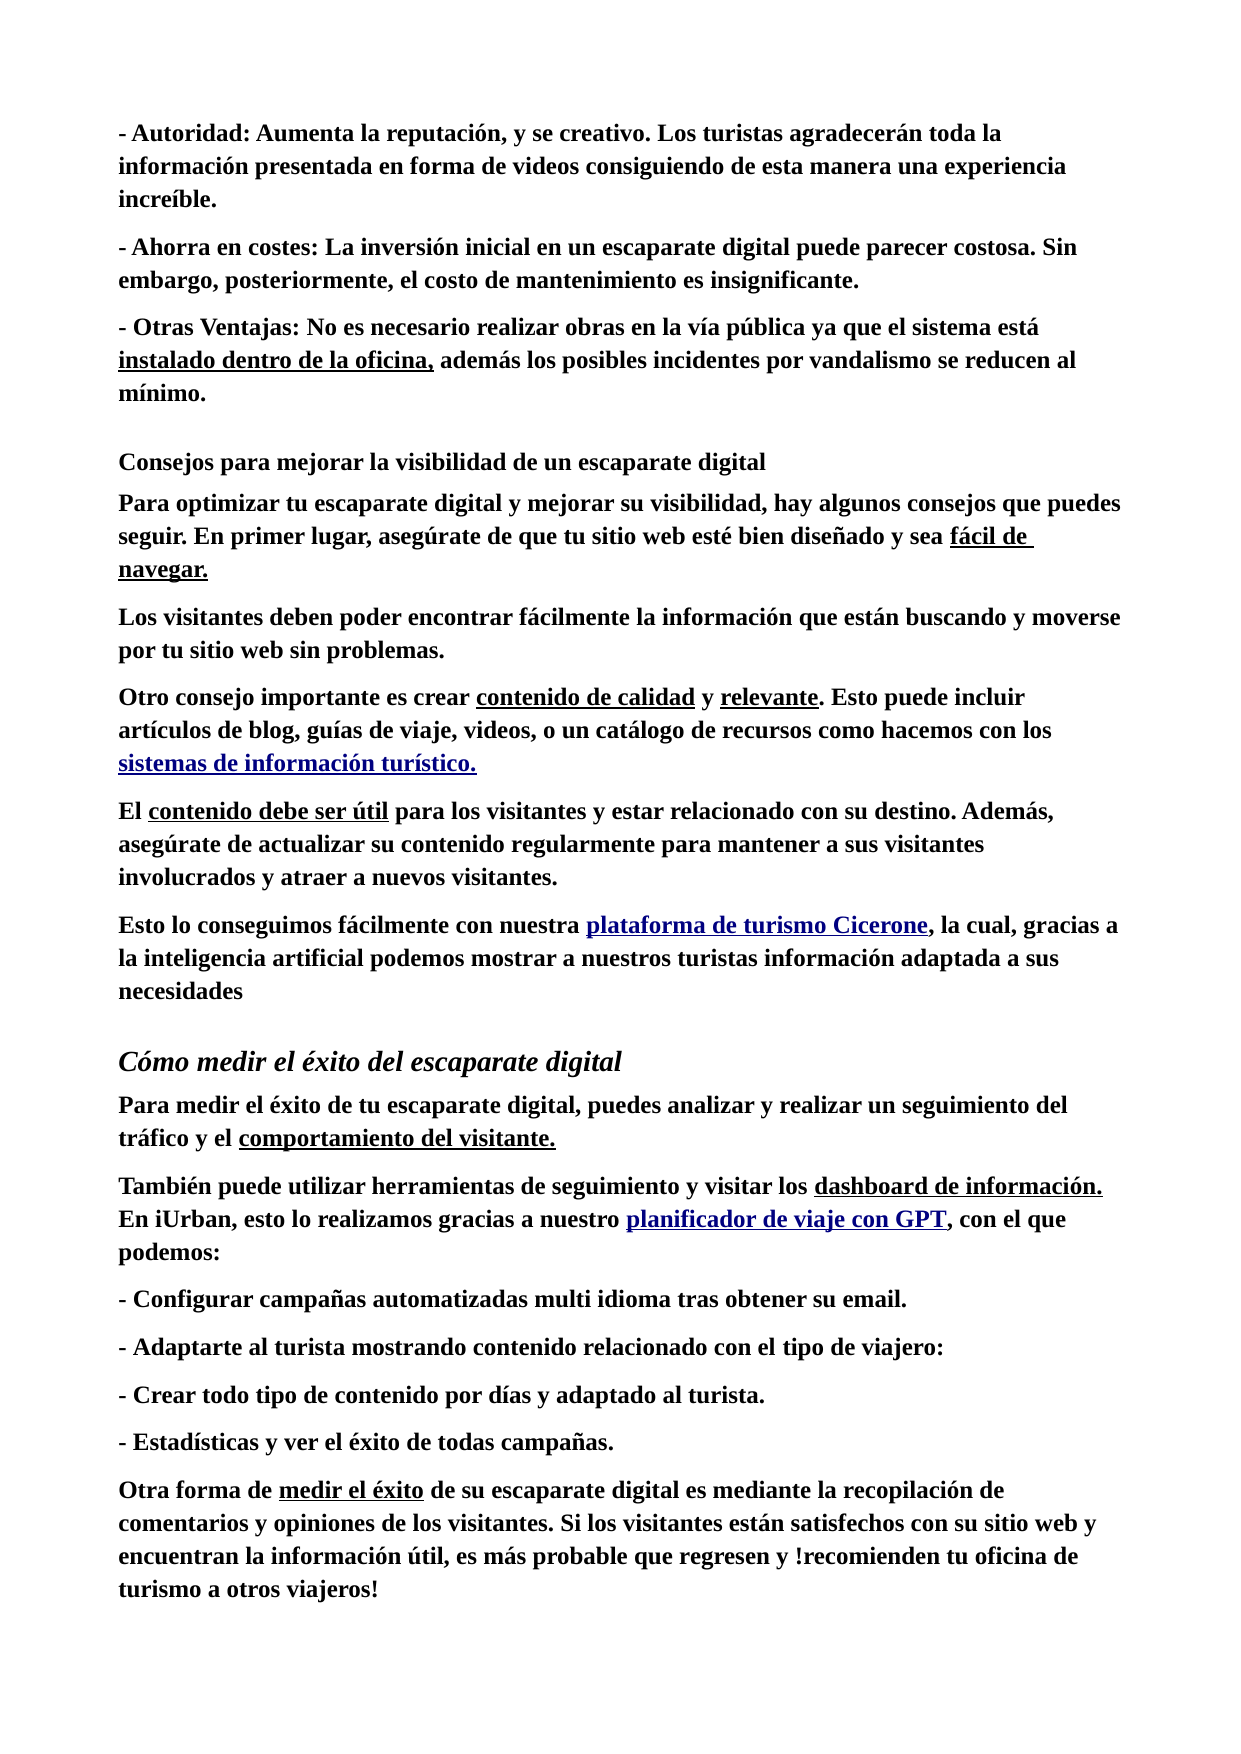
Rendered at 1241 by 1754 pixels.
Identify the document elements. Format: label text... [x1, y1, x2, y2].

text - Autoridad: Aumenta la reputación, y se creativo. Los turistas agradecerán toda la información presentada en forma de videos consiguiendo de esta manera una experiencia increíble. [118, 118, 1122, 213]
subtitle Cómo medir el éxito del escaparate digital [118, 1044, 1122, 1078]
text - Ahorra en costes: La inversión inicial en un escaparate digital puede parecer costosa. Sin embargo, posteriormente, el costo de mantenimiento es insignificante. [118, 232, 1122, 293]
text Otro consejo importante es crear contenido de calidad y relevante. Esto puede incluir artículos de blog, guías de viaje, videos, o un catálogo de recursos como hacemos con los sistemas de información turístico. [118, 682, 1122, 777]
text - Estadísticas y ver el éxito de todas campañas. [118, 1427, 1122, 1456]
text Los visitantes deben poder encontrar fácilmente la información que están buscando y moverse por tu sitio web sin problemas. [118, 602, 1122, 663]
text - Otras Ventajas: No es necesario realizar obras en la vía pública ya que el sistema está instalado dentro de la oficina, además los posibles incidentes por vandalismo se reducen al mínimo. [118, 312, 1122, 407]
text - Adaptarte al turista mostrando contenido relacionado con el tipo de viajero: [118, 1332, 1122, 1361]
text Otra forma de medir el éxito de su escaparate digital es mediante la recopilación de comentarios y opiniones de los visitantes. Si los visitantes están satisfechos con su sitio web y encuentran la información útil, es más probable que regresen y !recomienden tu oficina de turismo a otros viajeros! [118, 1475, 1122, 1603]
text También puede utilizar herramientas de seguimiento y visitar los dashboard de información. En iUrban, esto lo realizamos gracias a nuestro planificador de viaje con GPT, con el que podemos: [118, 1171, 1122, 1266]
text El contenido debe ser útil para los visitantes y estar relacionado con su destino. Además, asegúrate de actualizar su contenido regularmente para mantener a sus visitantes involucrados y atraer a nuevos visitantes. [118, 796, 1122, 891]
subtitle Consejos para mejorar la visibilidad de un escaparate digital [118, 447, 1122, 476]
text - Crear todo tipo de contenido por días y adaptado al turista. [118, 1380, 1122, 1408]
text Esto lo conseguimos fácilmente con nuestra plataforma de turismo Cicerone, la cual, gracias a la inteligencia artificial podemos mostrar a nuestros turistas información adaptada a sus necesidades [118, 910, 1122, 1004]
text Para medir el éxito de tu escaparate digital, puedes analizar y realizar un seguimiento del tráfico y el comportamiento del visitante. [118, 1090, 1122, 1152]
text Para optimizar tu escaparate digital y mejorar su visibilidad, hay algunos consejos que puedes seguir. En primer lugar, asegúrate de que tu sitio web esté bien diseñado y sea fácil de navegar. [118, 488, 1122, 583]
text - Configurar campañas automatizadas multi idioma tras obtener su email. [118, 1284, 1122, 1313]
